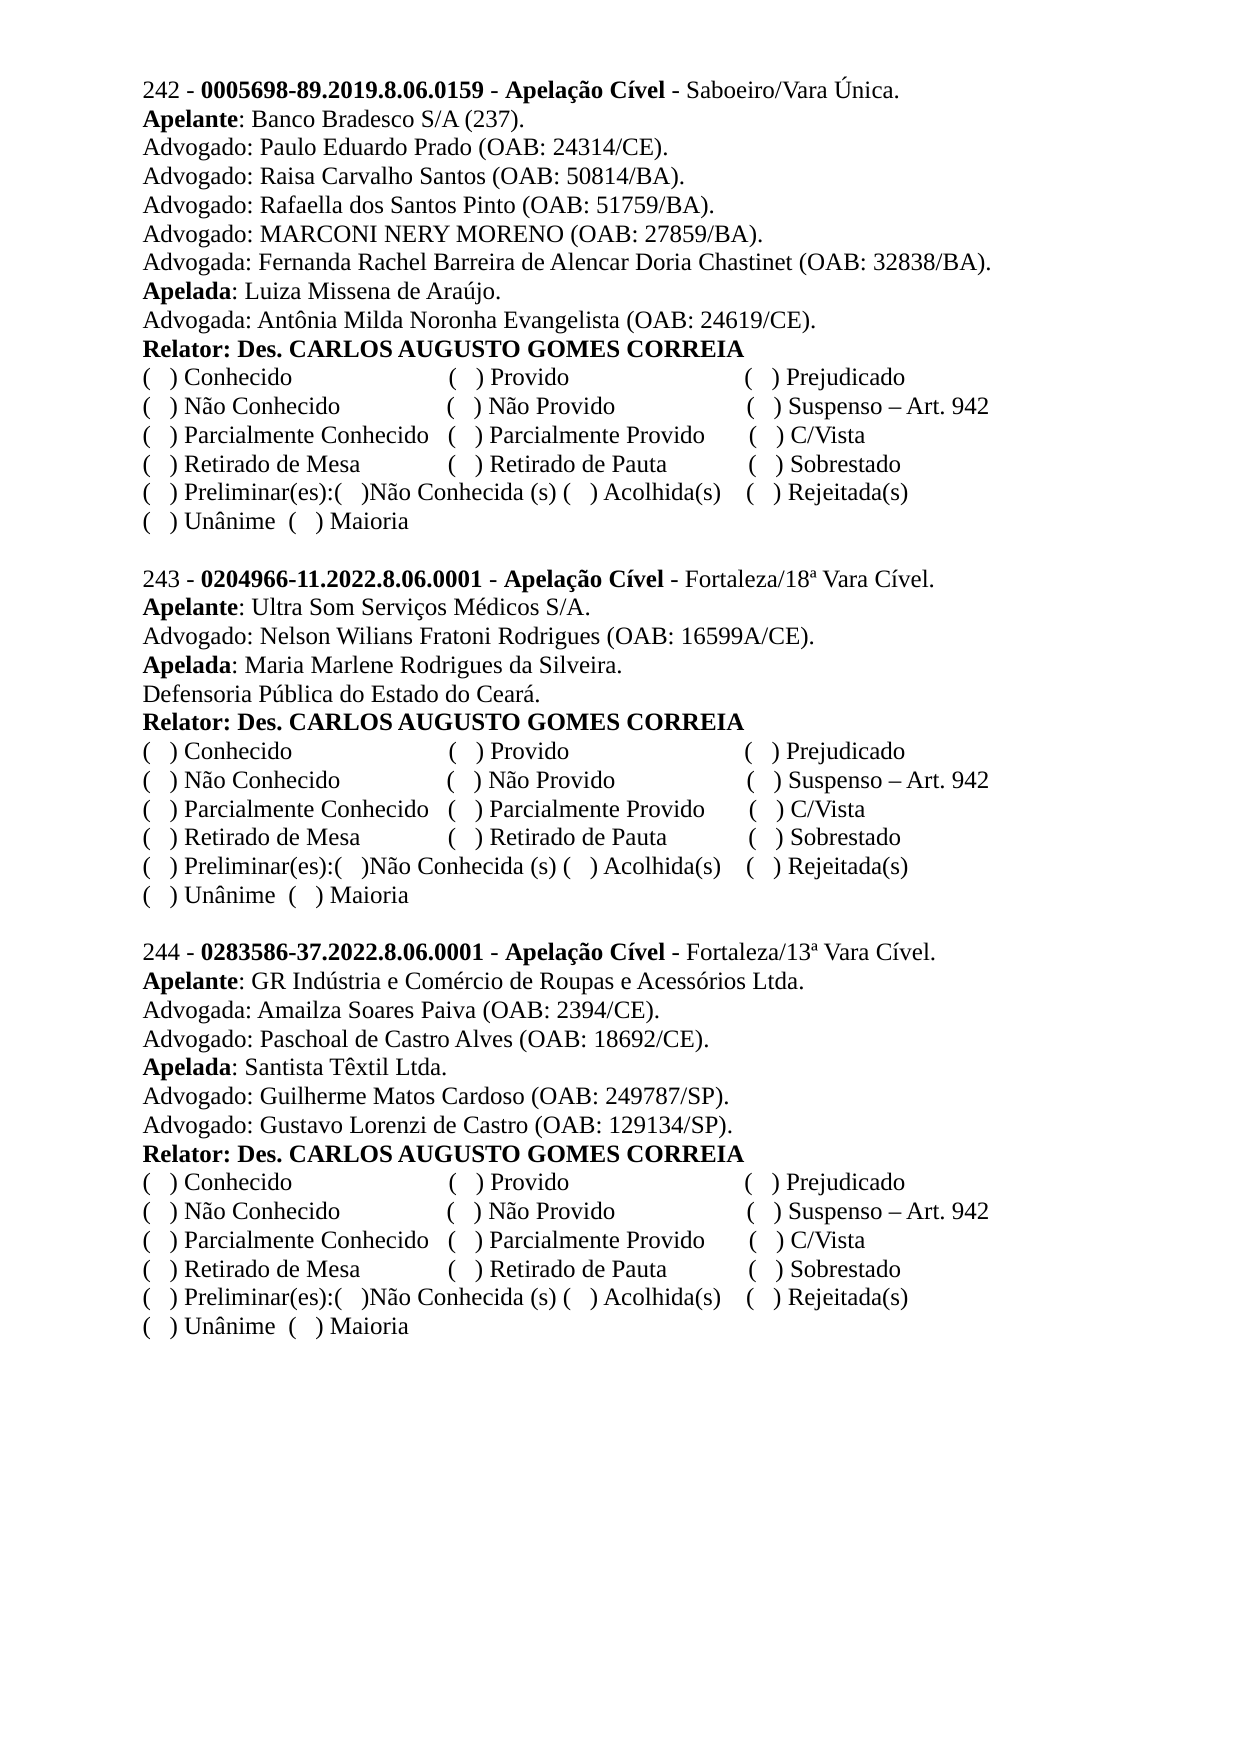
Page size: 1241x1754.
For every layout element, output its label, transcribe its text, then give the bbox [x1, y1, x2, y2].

text ( ) Parcialmente Conhecido ( ) Parcialmente Provido ( ) C/Vista [142, 794, 1158, 822]
text 243 - 0204966-11.2022.8.06.0001 - Apelação Cível - Fortaleza/18ª Vara Cível. [142, 564, 1141, 592]
text Advogada: Fernanda Rachel Barreira de Alencar Doria Chastinet (OAB: 32838/BA). [142, 247, 1141, 276]
text ( ) Unânime ( ) Maioria [142, 506, 1158, 535]
text Apelada: Luiza Missena de Araújo. [142, 276, 1141, 305]
text Advogado: Rafaella dos Santos Pinto (OAB: 51759/BA). [142, 190, 1141, 219]
text ( ) Preliminar(es):( )Não Conhecida (s) ( ) Acolhida(s) ( ) Rejeitada(s) [142, 477, 1158, 506]
text Advogado: Paulo Eduardo Prado (OAB: 24314/CE). [142, 132, 1141, 161]
text ( ) Conhecido ( ) Provido ( ) Prejudicado [142, 362, 1141, 391]
text ( ) Preliminar(es):( )Não Conhecida (s) ( ) Acolhida(s) ( ) Rejeitada(s) [142, 1282, 1158, 1311]
text ( ) Conhecido ( ) Provido ( ) Prejudicado [142, 1167, 1141, 1196]
text Apelada: Santista Têxtil Ltda. [142, 1052, 1141, 1081]
text Apelante: Ultra Som Serviços Médicos S/A. [142, 592, 1141, 621]
text Advogado: Nelson Wilians Fratoni Rodrigues (OAB: 16599A/CE). [142, 621, 1141, 650]
text Apelante: GR Indústria e Comércio de Roupas e Acessórios Ltda. [142, 966, 1141, 995]
text Advogado: Gustavo Lorenzi de Castro (OAB: 129134/SP). [142, 1110, 1141, 1139]
text Advogado: MARCONI NERY MORENO (OAB: 27859/BA). [142, 219, 1141, 247]
text ( ) Preliminar(es):( )Não Conhecida (s) ( ) Acolhida(s) ( ) Rejeitada(s) [142, 851, 1158, 880]
text ( ) Parcialmente Conhecido ( ) Parcialmente Provido ( ) C/Vista [142, 420, 1158, 449]
text 244 - 0283586-37.2022.8.06.0001 - Apelação Cível - Fortaleza/13ª Vara Cível. [142, 937, 1141, 966]
text ( ) Unânime ( ) Maioria [142, 1311, 1158, 1340]
text Relator: Des. CARLOS AUGUSTO GOMES CORREIA [142, 334, 1141, 362]
text 242 - 0005698-89.2019.8.06.0159 - Apelação Cível - Saboeiro/Vara Única. [142, 75, 1141, 104]
text Defensoria Pública do Estado do Ceará. [142, 679, 1141, 707]
text ( ) Unânime ( ) Maioria [142, 880, 1158, 909]
text Advogado: Guilherme Matos Cardoso (OAB: 249787/SP). [142, 1081, 1141, 1110]
text ( ) Retirado de Mesa ( ) Retirado de Pauta ( ) Sobrestado [142, 449, 1158, 477]
text Relator: Des. CARLOS AUGUSTO GOMES CORREIA [142, 1139, 1141, 1167]
text Apelante: Banco Bradesco S/A (237). [142, 104, 1141, 132]
text ( ) Não Conhecido ( ) Não Provido ( ) Suspenso – Art. 942 [142, 765, 1158, 794]
text Advogada: Amailza Soares Paiva (OAB: 2394/CE). [142, 995, 1141, 1024]
text Advogado: Paschoal de Castro Alves (OAB: 18692/CE). [142, 1024, 1141, 1052]
text Advogada: Antônia Milda Noronha Evangelista (OAB: 24619/CE). [142, 305, 1141, 334]
text ( ) Retirado de Mesa ( ) Retirado de Pauta ( ) Sobrestado [142, 822, 1158, 851]
text Apelada: Maria Marlene Rodrigues da Silveira. [142, 650, 1141, 679]
text Advogado: Raisa Carvalho Santos (OAB: 50814/BA). [142, 161, 1141, 190]
text ( ) Retirado de Mesa ( ) Retirado de Pauta ( ) Sobrestado [142, 1254, 1158, 1282]
text ( ) Parcialmente Conhecido ( ) Parcialmente Provido ( ) C/Vista [142, 1225, 1158, 1254]
text ( ) Não Conhecido ( ) Não Provido ( ) Suspenso – Art. 942 [142, 391, 1158, 420]
text ( ) Conhecido ( ) Provido ( ) Prejudicado [142, 736, 1141, 765]
text ( ) Não Conhecido ( ) Não Provido ( ) Suspenso – Art. 942 [142, 1196, 1158, 1225]
text Relator: Des. CARLOS AUGUSTO GOMES CORREIA [142, 707, 1141, 736]
